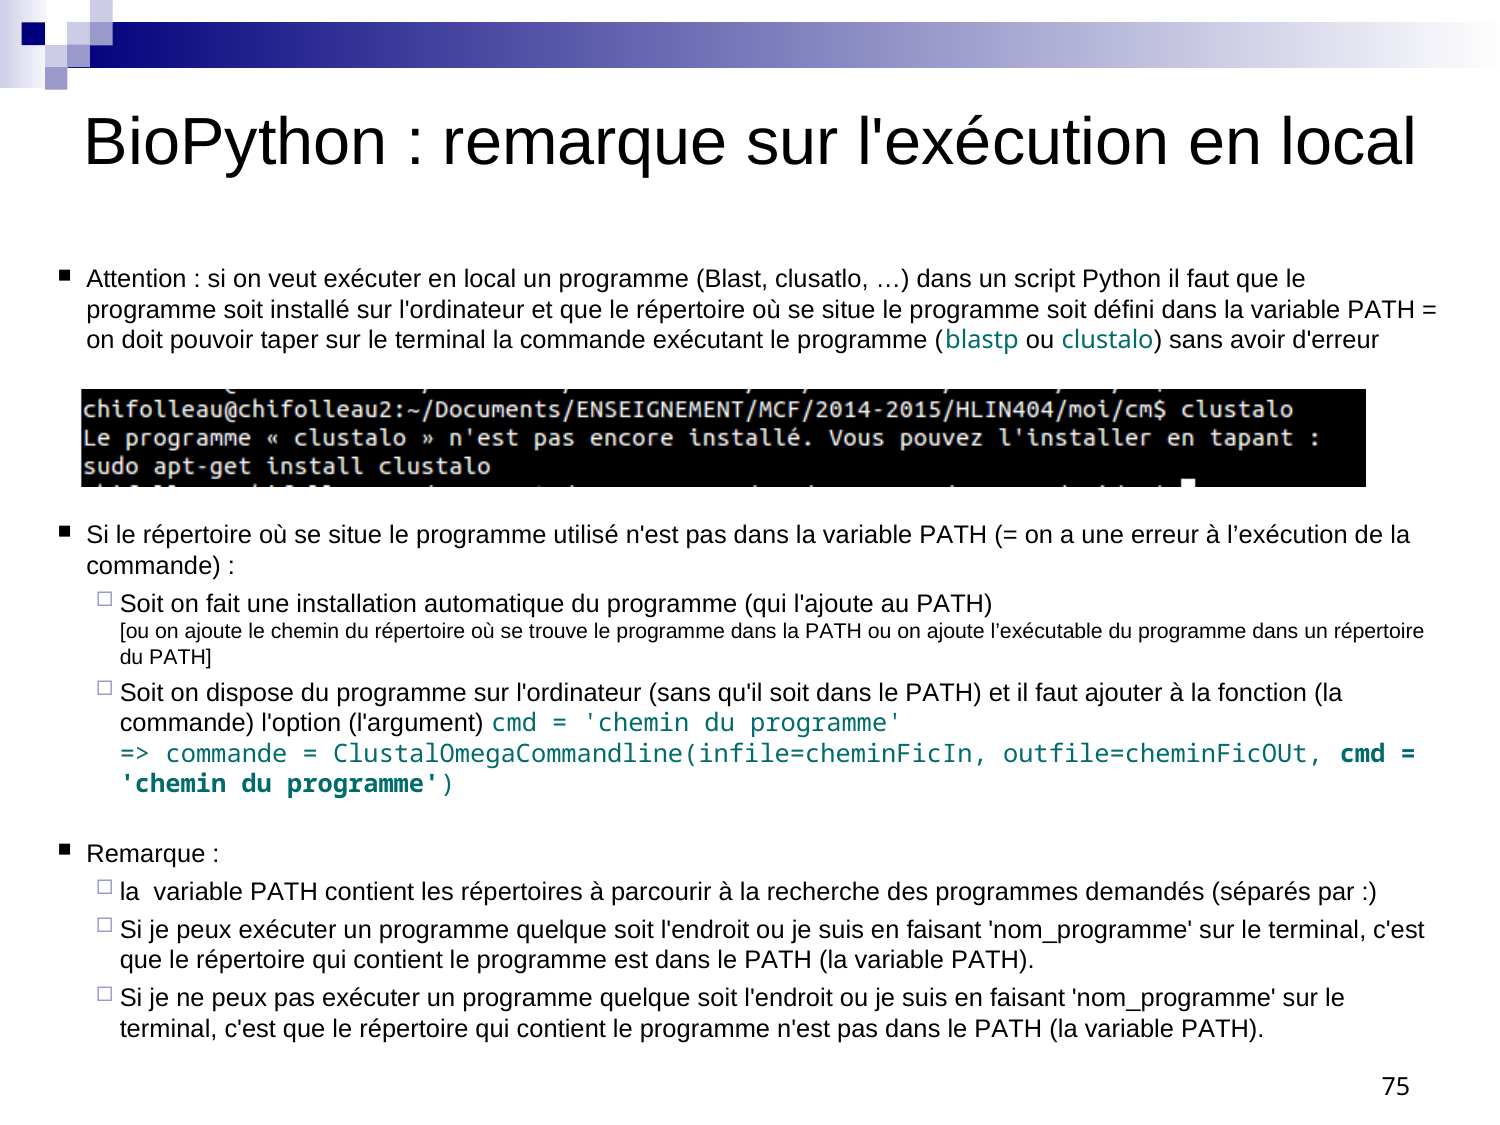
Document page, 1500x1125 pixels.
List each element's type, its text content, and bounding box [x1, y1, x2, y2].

picture [80, 389, 1366, 487]
list Attention : si on veut exécuter en local un programme (Blast, clusatlo, …) dans un script Python il faut que le programme soit installé sur l'ordinateur et que le répertoire où se situe le programme soit défini dans la variable PATH = on doit pouvoir taper sur le terminal la commande exécutant le programme (blastp ou clustalo) sans avoir d'erreur Si le répertoire où se situe le programme utilisé n'est pas dans la variable PATH (= on a une erreur à l’exécution de la commande) : Soit on fait une installation automatique du programme (qui l'ajoute au PATH) [ou on ajoute le chemin du répertoire où se trouve le programme dans la PATH ou on ajoute l’exécutable du programme dans un répertoire du PATH] Soit on dispose du programme sur l'ordinateur (sans qu'il soit dans le PATH) et il faut ajouter à la fonction (la commande) l'option (l'argument) cmd = 'chemin du programme' => commande = ClustalOmegaCommandline(infile=cheminFicIn, outfile=cheminFicOUt, cmd = 'chemin du programme') Remarque : la variable PATH contient les répertoires à parcourir à la recherche des programmes demandés (séparés par :) Si je peux exécuter un programme quelque soit l'endroit ou je suis en faisant 'nom_programme' sur le terminal, c'est que le répertoire qui contient le programme est dans le PATH (la variable PATH). Si je ne peux pas exécuter un programme quelque soit l'endroit ou je suis en faisant 'nom_programme' sur le terminal, c'est que le répertoire qui contient le programme n'est pas dans le PATH (la variable PATH). [42, 254, 1457, 1061]
title BioPython : remarque sur l'exécution en local [53, 69, 1449, 207]
